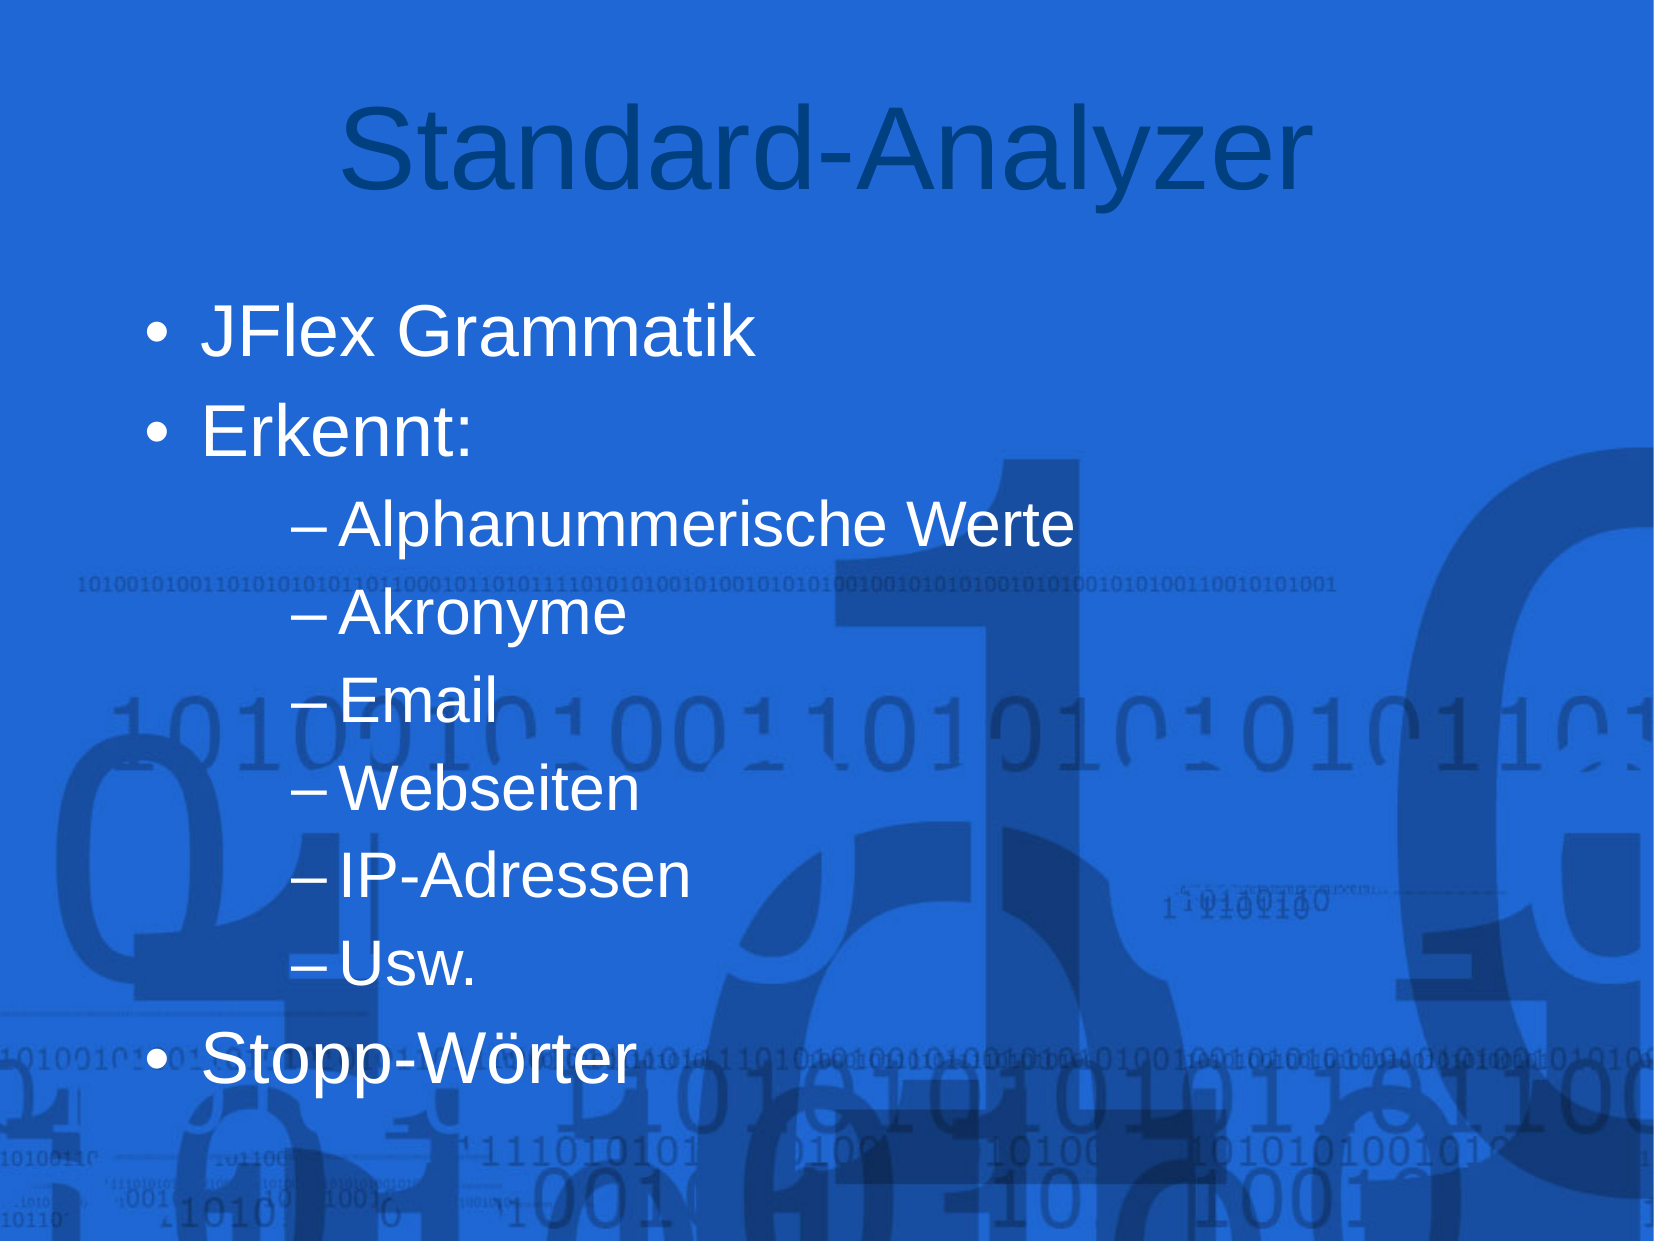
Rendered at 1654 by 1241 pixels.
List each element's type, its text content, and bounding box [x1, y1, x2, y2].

title Standard-Analyzer [124, 15, 1530, 282]
picture [0, 0, 1654, 1241]
list JFlex Grammatik Erkennt: Alphanummerische Werte Akronyme Email Webseiten IP-Adressen Usw. Stopp-Wörter [82, 290, 1571, 1103]
